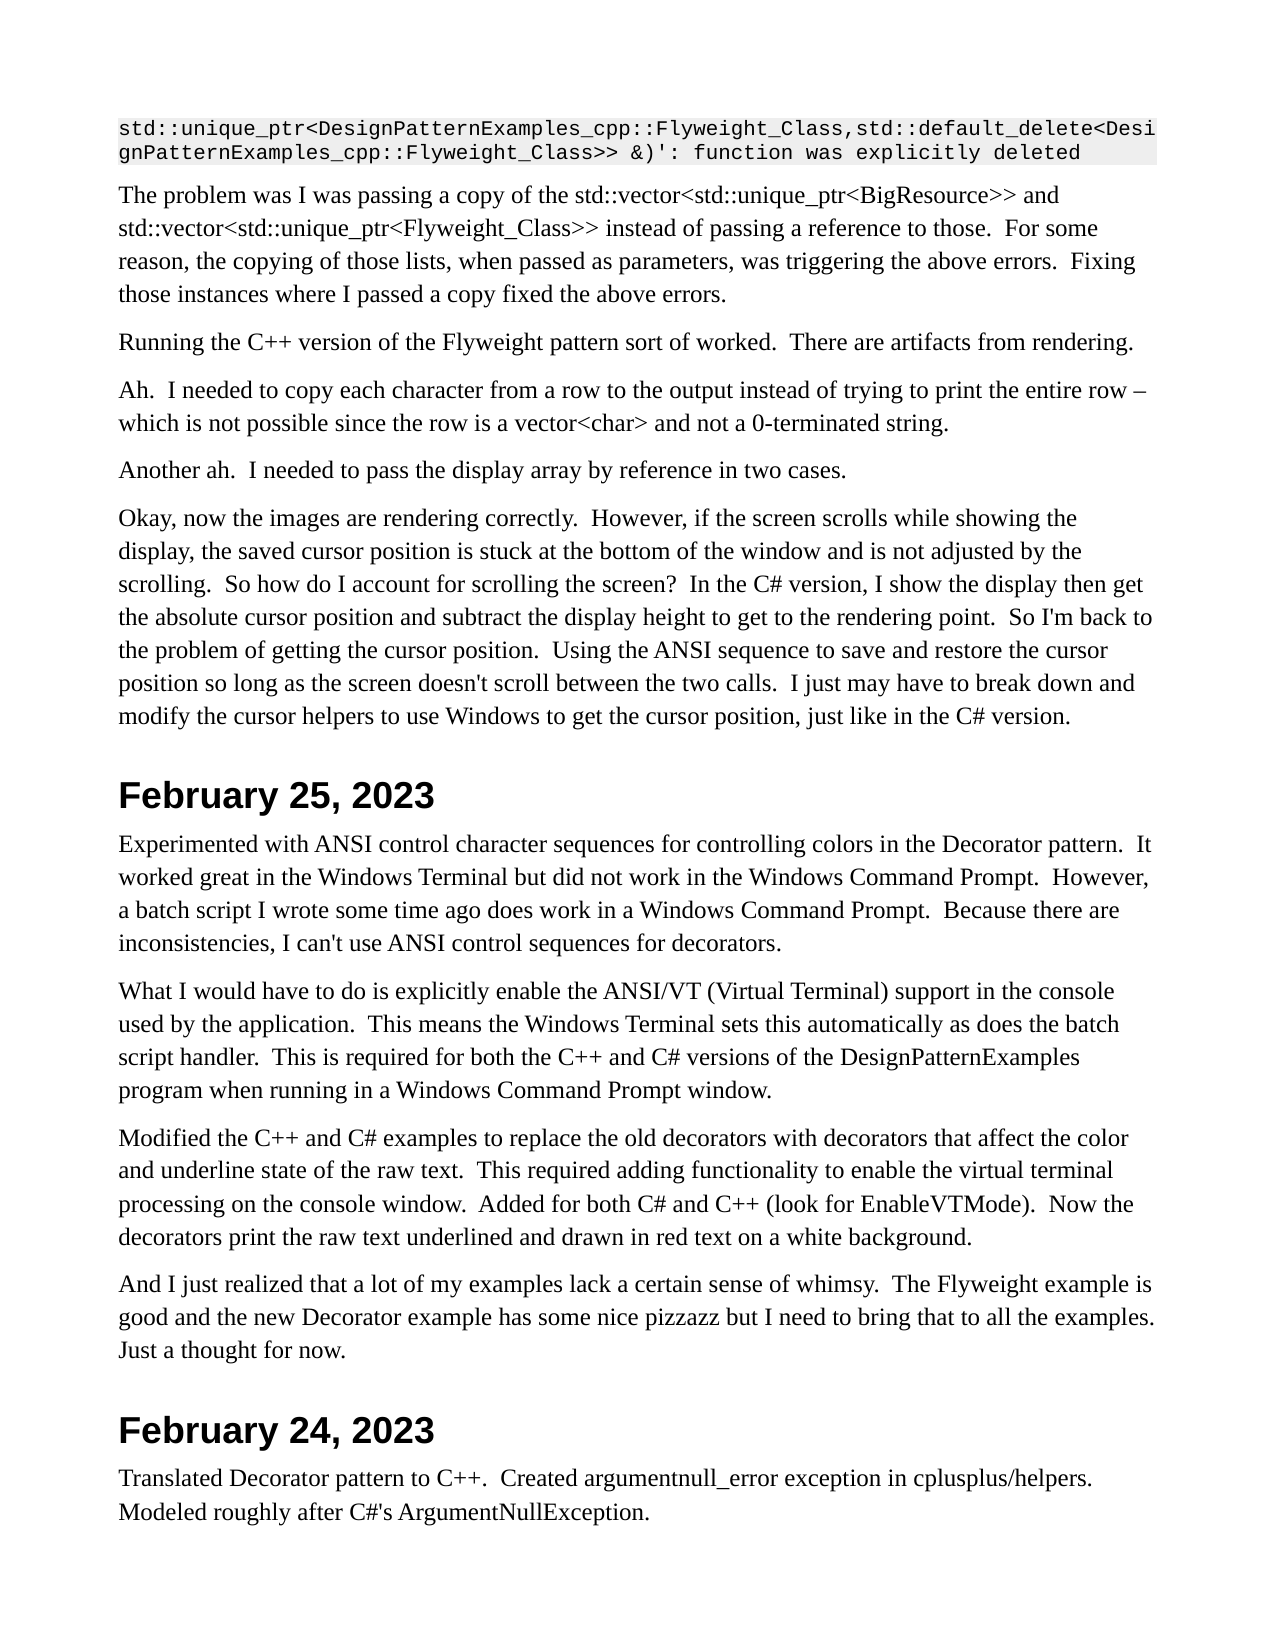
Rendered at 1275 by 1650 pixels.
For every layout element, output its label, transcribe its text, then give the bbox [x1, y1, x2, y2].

text std::unique_ptr<DesignPatternExamples_cpp::Flyweight_Class,std::default_delete<DesignPatternExamples_cpp::Flyweight_Class>> &)': function was explicitly deleted [118, 118, 1157, 165]
subtitle February 25, 2023 [118, 774, 1157, 817]
text Translated Decorator pattern to C++. Created argumentnull_error exception in cplusplus/helpers. Modeled roughly after C#'s ArgumentNullException. [118, 1463, 1157, 1525]
text What I would have to do is explicitly enable the ANSI/VT (Virtual Terminal) support in the console used by the application. This means the Windows Terminal sets this automatically as does the batch script handler. This is required for both the C++ and C# versions of the DesignPatternExamples program when running in a Windows Command Prompt window. [118, 976, 1157, 1104]
text Okay, now the images are rendering correctly. However, if the screen scrolls while showing the display, the saved cursor position is stuck at the bottom of the window and is not adjusted by the scrolling. So how do I account for scrolling the screen? In the C# version, I show the display then get the absolute cursor position and subtract the display height to get to the rendering point. So I'm back to the problem of getting the cursor position. Using the ANSI sequence to save and restore the cursor position so long as the screen doesn't scroll between the two calls. I just may have to break down and modify the cursor helpers to use Windows to get the cursor position, just like in the C# version. [118, 503, 1157, 730]
text And I just realized that a lot of my examples lack a certain sense of whimsy. The Flyweight example is good and the new Decorator example has some nice pizzazz but I need to bring that to all the examples. Just a thought for now. [118, 1269, 1157, 1364]
text Experimented with ANSI control character sequences for controlling colors in the Decorator pattern. It worked great in the Windows Terminal but did not work in the Windows Command Prompt. However, a batch script I wrote some time ago does work in a Windows Command Prompt. Because there are inconsistencies, I can't use ANSI control sequences for decorators. [118, 829, 1157, 957]
text The problem was I was passing a copy of the std::vector<std::unique_ptr<BigResource>> and std::vector<std::unique_ptr<Flyweight_Class>> instead of passing a reference to those. For some reason, the copying of those lists, when passed as parameters, was triggering the above errors. Fixing those instances where I passed a copy fixed the above errors. [118, 180, 1157, 308]
text Modified the C++ and C# examples to replace the old decorators with decorators that affect the color and underline state of the raw text. This required adding functionality to enable the virtual terminal processing on the console window. Added for both C# and C++ (look for EnableVTMode). Now the decorators print the raw text underlined and drawn in red text on a white background. [118, 1123, 1157, 1250]
subtitle February 24, 2023 [118, 1408, 1157, 1451]
text Ah. I needed to copy each character from a row to the output instead of trying to print the entire row – which is not possible since the row is a vector<char> and not a 0-terminated string. [118, 375, 1157, 436]
text Another ah. I needed to pass the display array by reference in two cases. [118, 455, 1157, 484]
text Running the C++ version of the Flyweight pattern sort of worked. There are artifacts from rendering. [118, 327, 1157, 356]
